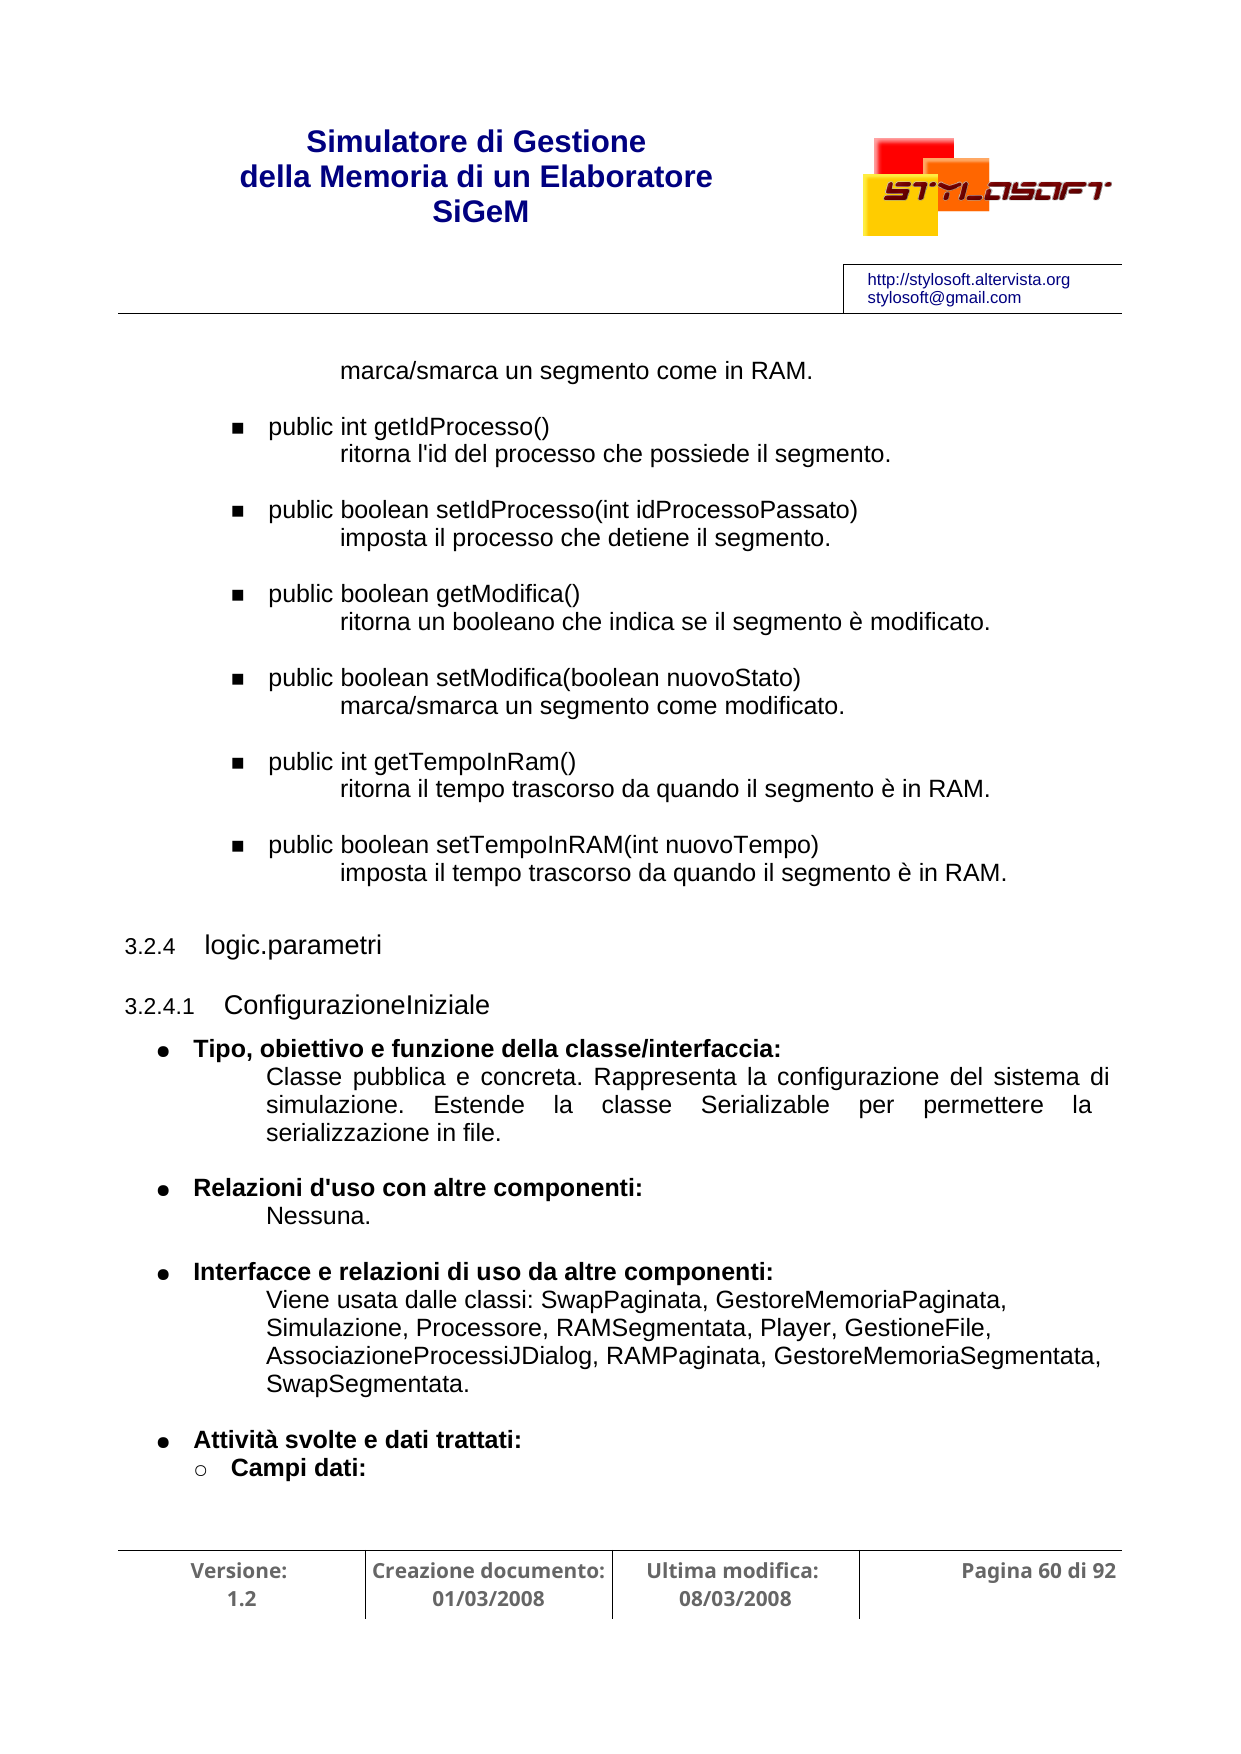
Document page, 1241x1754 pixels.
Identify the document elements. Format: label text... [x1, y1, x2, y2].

list Interfacce e relazioni di uso da altre componenti: [156, 1258, 1122, 1286]
list public boolean setModifica(boolean nuovoStato) [231, 664, 1122, 692]
text ritorna un booleano che indica se il segmento è modificato. [118, 608, 1122, 636]
list public int getTempoInRam() [231, 747, 1122, 775]
picture [848, 123, 1117, 247]
list Classe pubblica e concreta. Rappresenta la configurazione del sistema di simulazione. Estende la classe Serializable per permettere la serializzazione in file. [156, 1063, 1122, 1146]
list public boolean setIdProcesso(int idProcessoPassato) [231, 496, 1122, 524]
list Relazioni d'uso con altre componenti: [156, 1174, 1122, 1202]
text imposta il tempo trascorso da quando il segmento è in RAM. [118, 859, 1122, 887]
list Nessuna. [156, 1202, 1122, 1230]
list Campi dati: [193, 1453, 1122, 1481]
list public int getIdProcesso() [231, 412, 1122, 440]
list Attività svolte e dati trattati: [156, 1426, 1122, 1453]
list Tipo, obiettivo e funzione della classe/interfaccia: [156, 1035, 1122, 1063]
text imposta il processo che detiene il segmento. [118, 524, 1122, 552]
list public boolean getModifica() [231, 580, 1122, 608]
text marca/smarca un segmento come in RAM. [118, 357, 1122, 384]
text ritorna il tempo trascorso da quando il segmento è in RAM. [118, 775, 1122, 803]
text ritorna l'id del processo che possiede il segmento. [118, 440, 1122, 468]
list public boolean setTempoInRAM(int nuovoTempo) [231, 831, 1122, 859]
subtitle ConfigurazioneIniziale [118, 989, 1122, 1020]
subtitle logic.parametri [118, 930, 1122, 960]
list Viene usata dalle classi: SwapPaginata, GestoreMemoriaPaginata, Simulazione, Processore, RAMSegmentata, Player, GestioneFile, AssociazioneProcessiJDialog, RAMPaginata, GestoreMemoriaSegmentata, SwapSegmentata. [156, 1286, 1122, 1398]
text marca/smarca un segmento come modificato. [118, 692, 1122, 719]
